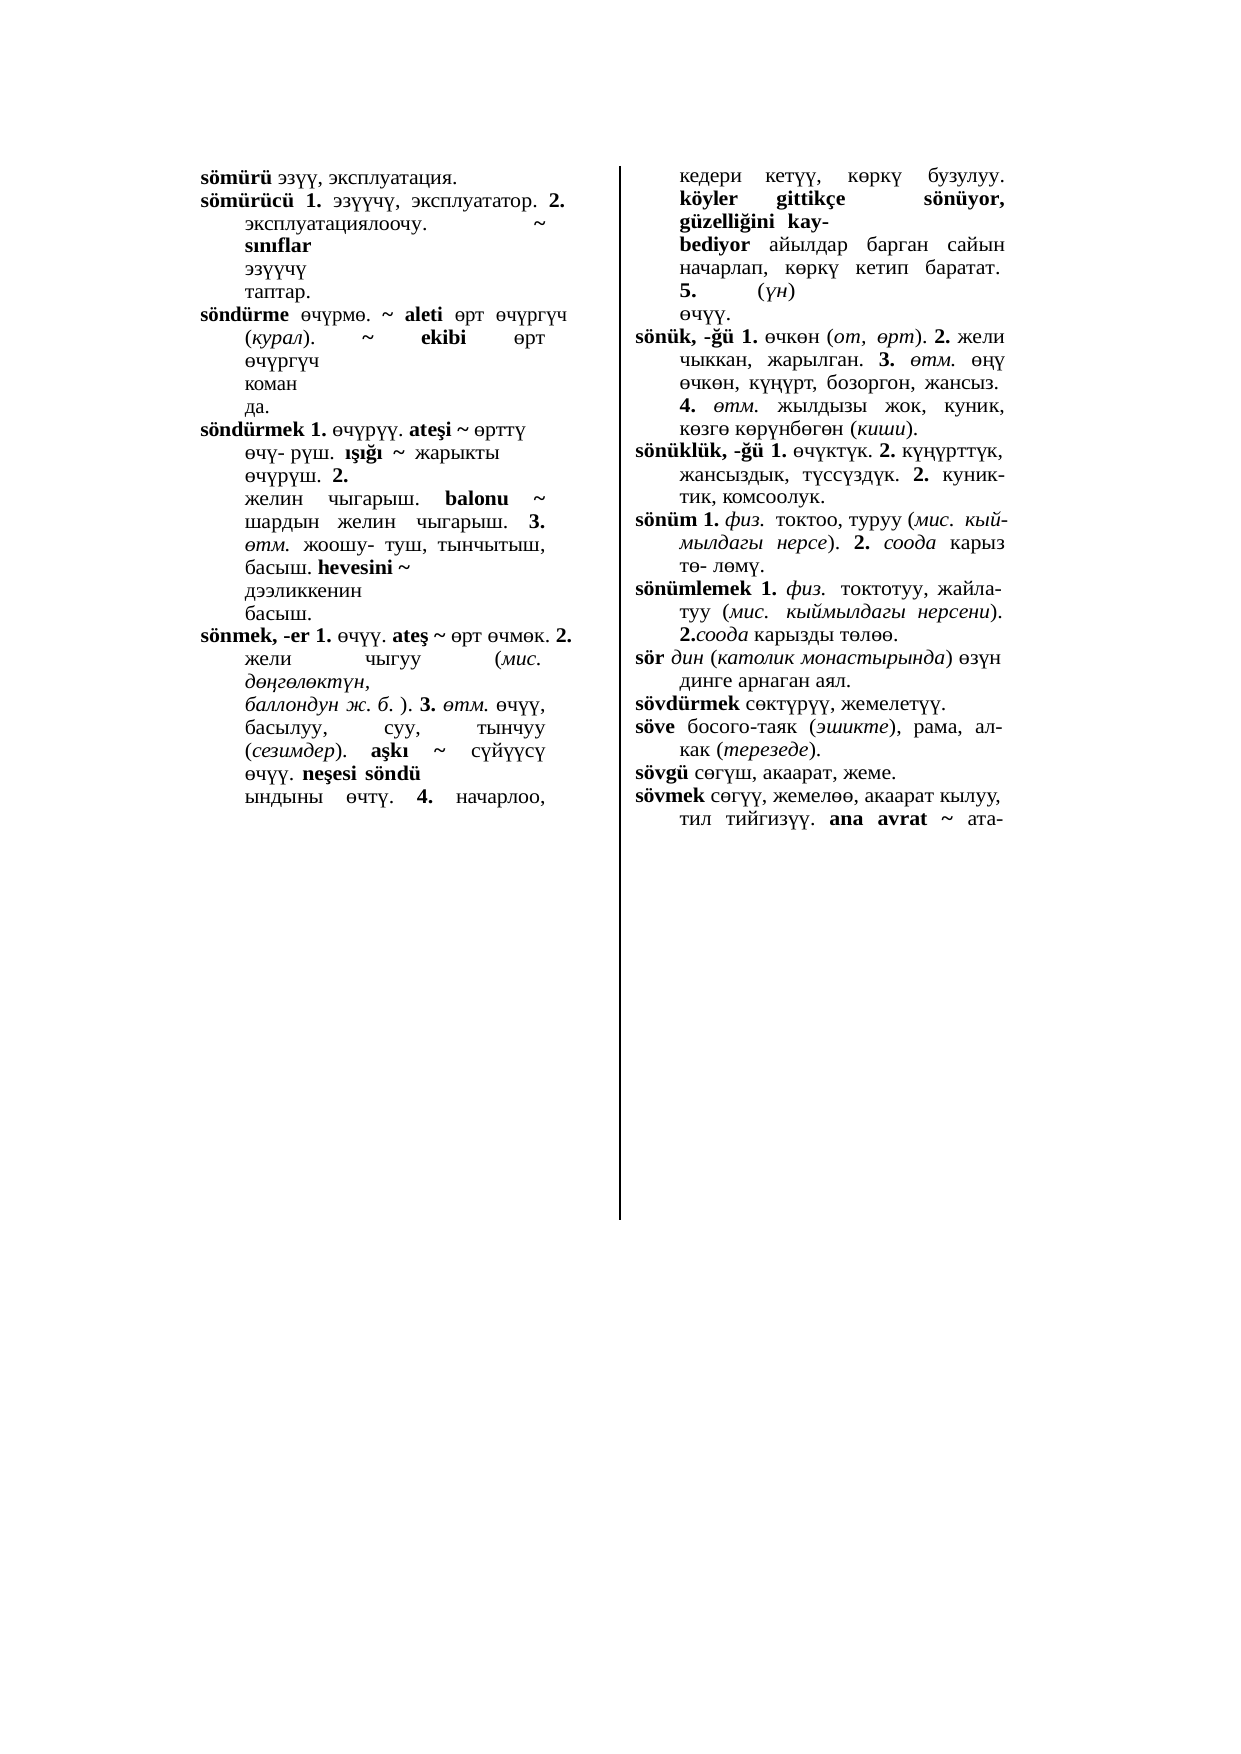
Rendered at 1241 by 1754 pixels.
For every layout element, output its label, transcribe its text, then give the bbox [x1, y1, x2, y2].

text как (терезеде). [679, 738, 822, 761]
text sömürü эзүү, эксплуатация. [200, 164, 545, 189]
text тил тийгизүү. ana avrat ~ ата- [679, 807, 1005, 829]
text sönüklük, -ğü 1. өчүктүк. 2. күңүрттүк, [635, 440, 1048, 462]
text желин чыгарыш. balonu ~ шардын желин чыгарыш. 3. өтм. жоошу- туш, тынчытыш, басыш. hevesini ~ [244, 487, 545, 579]
text 4. өтм. жылдызы жок, куник, көзгө көрүнбөгөн (киши). [679, 394, 1005, 440]
text 2.соода карызды төлөө. [679, 623, 898, 646]
text söndürme өчүрмө. ~ аleti өрт өчүргүч [200, 303, 582, 326]
text баллондун ж. б. ). 3. өтм. өчүү, басылуу, суу, тынчуу (сезимдер). aşkı ~ сүйүүсү өчүү. neşesi söndü [244, 693, 545, 785]
text sövgü сөгүш, акаарат, жеме. [635, 761, 1005, 784]
text команда. [244, 372, 303, 418]
text bediyor айылдар барган сайын начарлап, көркү кетип баратат. [679, 233, 1005, 279]
text söndürmek 1. өчүрүү. ateşi ~ өрттү өчү- рүш. ışığı ~ жарыкты өчүрүш. 2. [200, 418, 569, 487]
text ындыны өчтү. 4. начарлоо, [244, 785, 545, 808]
text жансыздык, түссүздүк. 2. куник- тик, комсоолук. [679, 463, 1005, 508]
text эзүүчү таптар. [244, 257, 355, 303]
text эксплуатациялоочу. ~ sınıflar [244, 212, 545, 257]
text дээликкенин басыш. [244, 579, 413, 624]
text sömürücü 1. эзүүчү, эксплуататор. 2. [200, 189, 589, 212]
text мылдагы нерсе). 2. соода карыз тө- лөмү. [679, 531, 1005, 577]
text кедери кетүү, көркү бузулуу. köyler gittikçe sönüyor, güzelliğini kay- [679, 164, 1005, 233]
text туу (мис. кыймылдагы нерсени). [679, 600, 1004, 623]
text sönmek, -er 1. өчүү. ateş ~ өрт өчмөк. 2. [200, 624, 606, 647]
text жели чыгуу (мис. дөңгөлөктүн, [244, 647, 542, 693]
text sövmek сөгүү, жемелөө, акаарат кылуу, [635, 784, 1005, 807]
text sör дин (католик монастырында) өзүн [635, 646, 1005, 669]
text (курал). ~ ekibi өрт өчүргүч [244, 326, 545, 372]
text sövdürmek сөктүрүү, жемелетүү. [635, 692, 1005, 715]
text sönük, -ğü 1. өчкөн (от, өрт). 2. жели чыккан, жарылган. 3. өтм. өңү өчкөн, күңүрт, бозоргон, жансыз. [635, 325, 1005, 394]
text 5. (үн) өчүү. [679, 279, 795, 325]
text söve босого-таяк (эшикте), рама, ал- [635, 715, 1065, 738]
text sönümlemek 1. физ. токтотуу, жайла- [635, 577, 1054, 600]
text sönüm 1. физ. токтоо, туруу (мис. кый- [635, 508, 1065, 531]
text динге арнаган аял. [679, 669, 853, 692]
